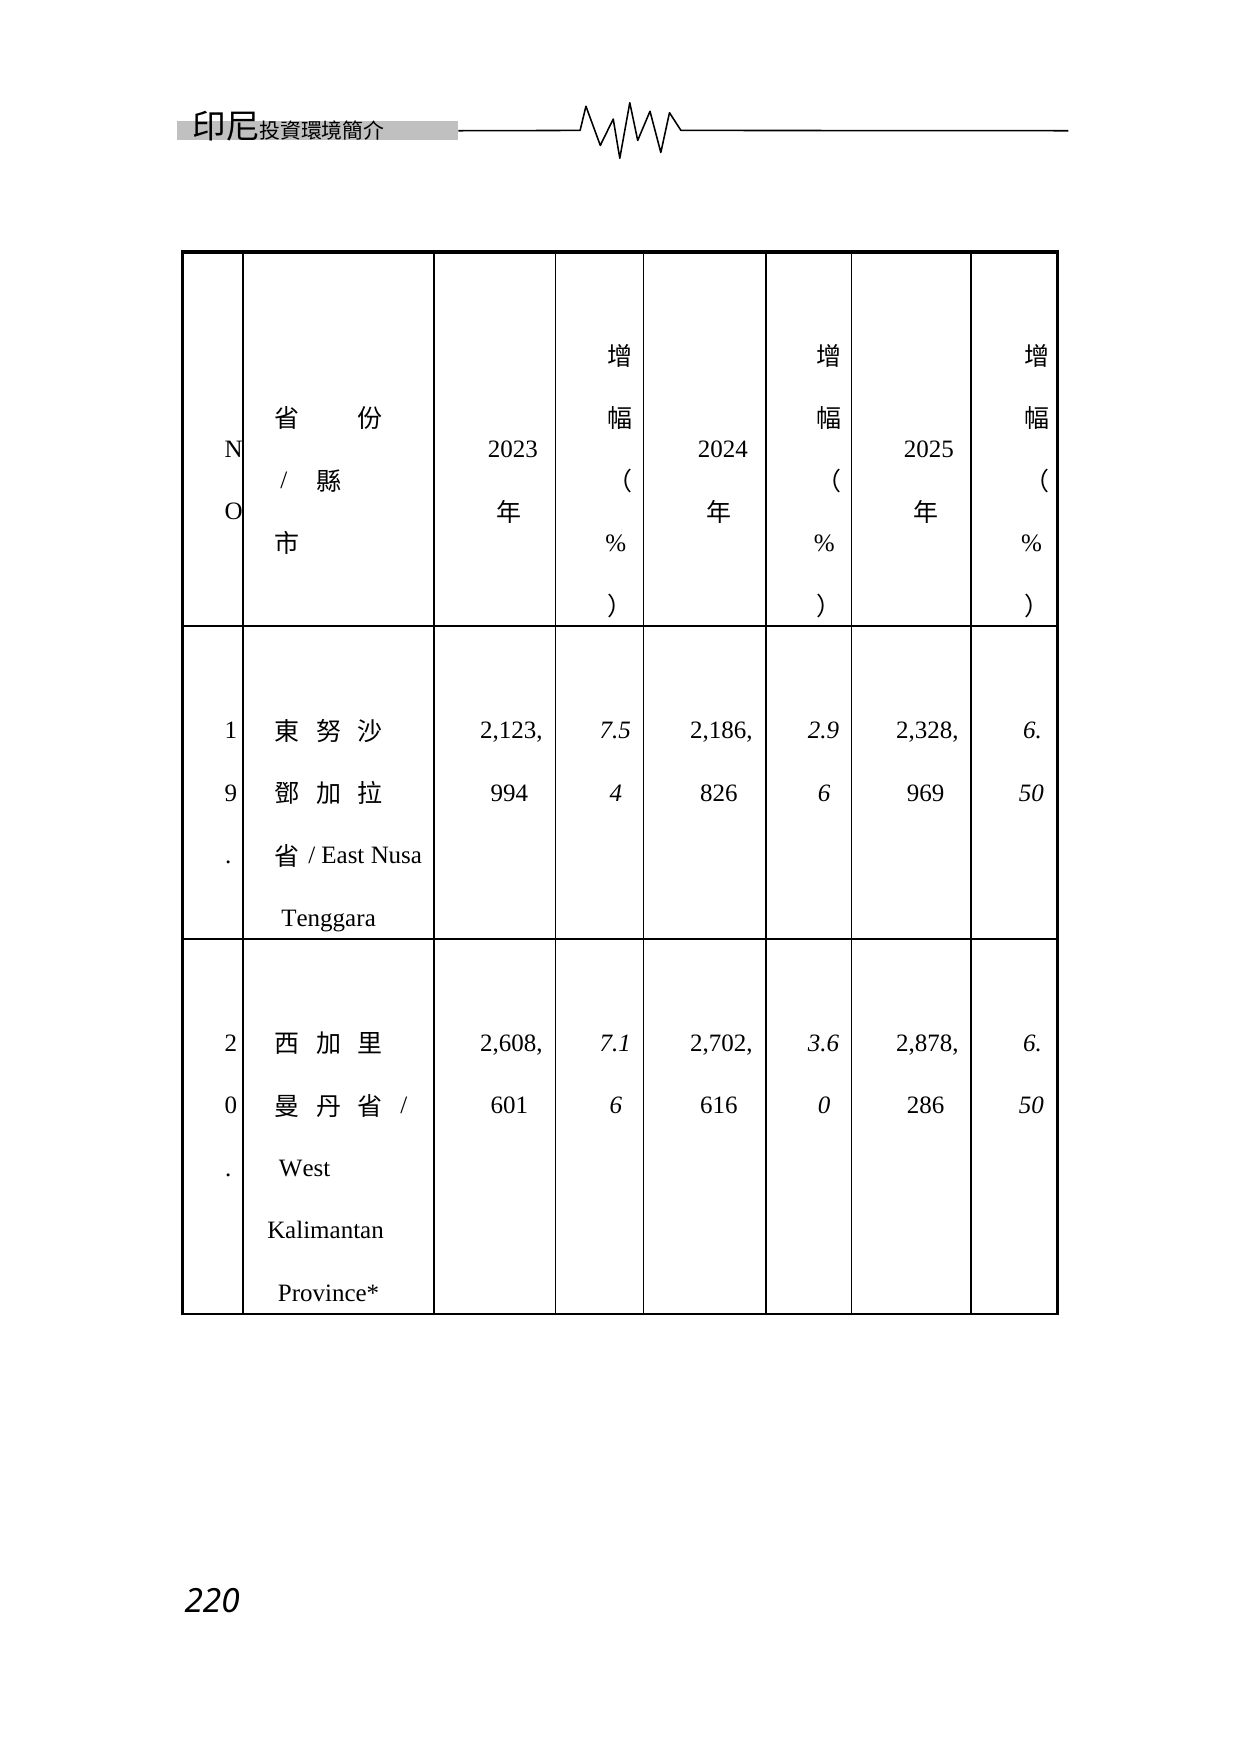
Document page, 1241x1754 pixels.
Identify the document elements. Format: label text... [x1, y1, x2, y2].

table_cell 3.60 [767, 940, 851, 1313]
table_cell 西加里曼丹省/ West Kalimantan Province* [244, 940, 433, 1313]
table_cell 20. [184, 940, 242, 1313]
table_cell 6.50 [972, 627, 1056, 938]
table_cell 東努沙鄧加拉省/ East Nusa Tenggara [244, 627, 433, 938]
table_cell 19. [184, 627, 242, 938]
table_cell 2,878,286 [852, 940, 970, 1313]
table_header 省 份 / 縣 市 [244, 254, 433, 625]
table_cell 2,702,616 [644, 940, 765, 1313]
table_header 增幅（%） [972, 254, 1056, 625]
table_cell 6.50 [972, 940, 1056, 1313]
table_header NO [184, 254, 242, 625]
table_header 2024 年 [644, 254, 765, 625]
table_cell 2,608,601 [435, 940, 555, 1313]
table_cell 2,186,826 [644, 627, 765, 938]
table_header 增幅（%） [767, 254, 851, 625]
table_cell 7.16 [556, 940, 643, 1313]
table_header 增幅（%） [556, 254, 643, 625]
table_header 2025 年 [852, 254, 970, 625]
table_cell 2,328,969 [852, 627, 970, 938]
table_cell 2.96 [767, 627, 851, 938]
table_cell 7.54 [556, 627, 643, 938]
table_cell 2,123,994 [435, 627, 555, 938]
table_header 2023 年 [435, 254, 555, 625]
